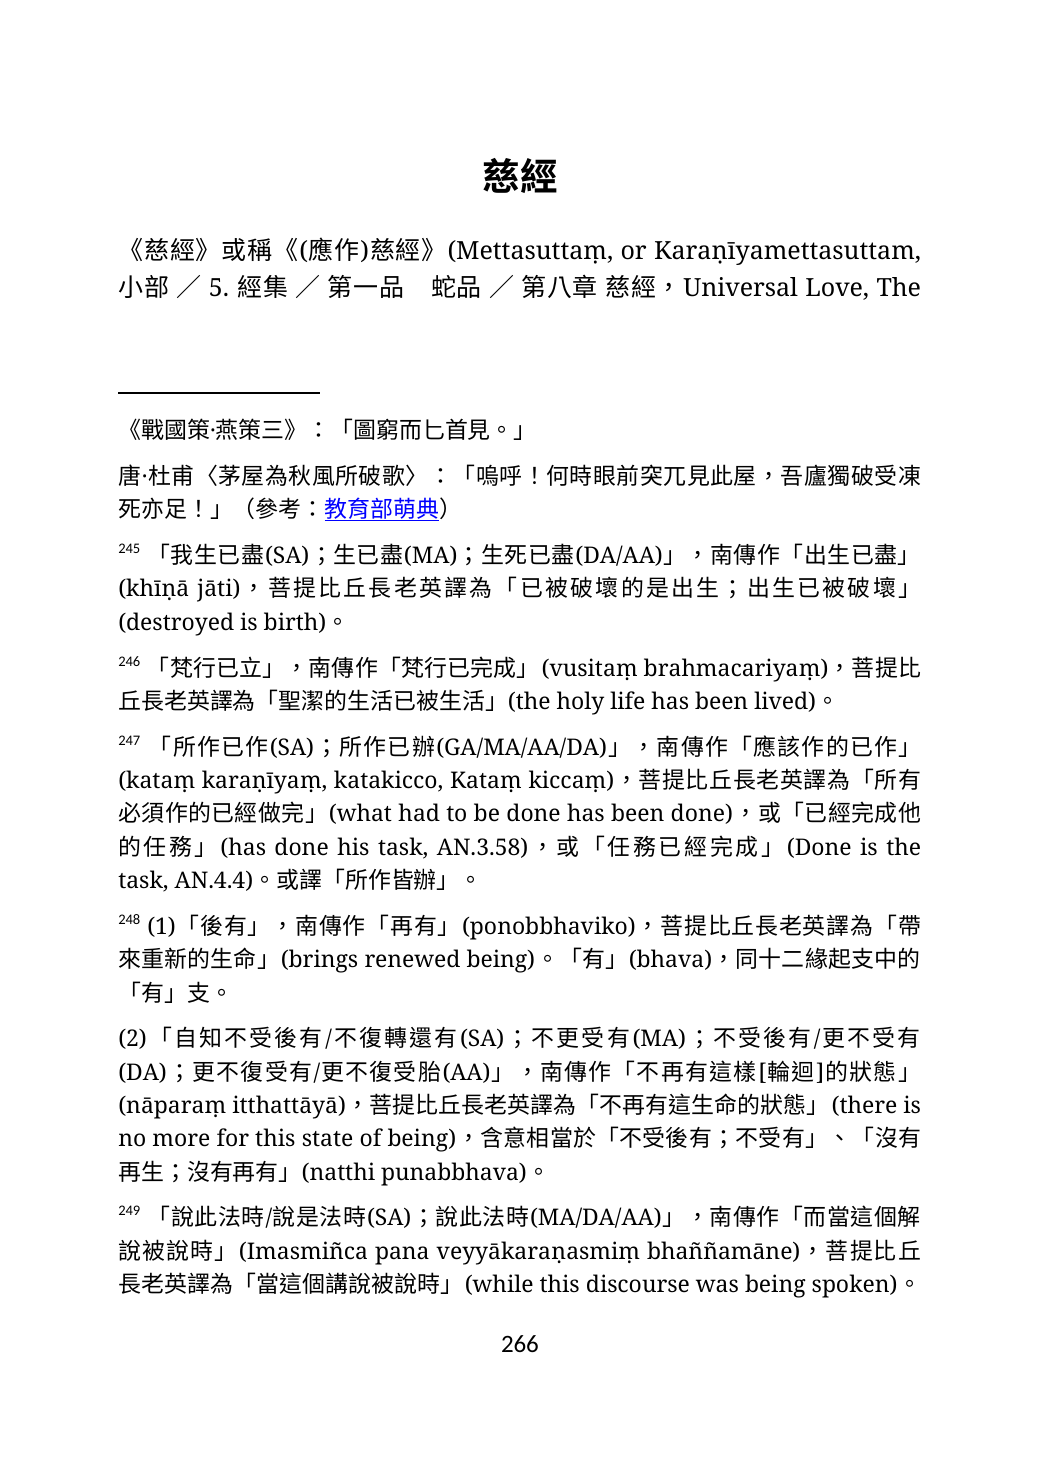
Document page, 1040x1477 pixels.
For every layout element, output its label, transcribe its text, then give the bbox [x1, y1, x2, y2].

text 「所作已作(SA)；所作已辦(GA/MA/AA/DA)」，南傳作「應該作的已作」(kataṃ karaṇīyaṃ, katakicco, Kataṃ kiccaṃ)，菩提比丘長老英譯為「所有必須作的已經做完」(what had to be done has been done)，或「已經完成他的任務」(has done his task, AN.3.58)，或「任務已經完成」(Done is the task, AN.4.4)。或譯「所作皆辦」。 [118, 728, 921, 895]
text (2)「自知不受後有/不復轉還有(SA)；不更受有(MA)；不受後有/更不受有(DA)；更不復受有/更不復受胎(AA)」，南傳作「不再有這樣[輪迴]的狀態」(nāparaṃ itthattāyā)，菩提比丘長老英譯為「不再有這生命的狀態」(there is no more for this state of being)，含意相當於「不受後有；不受有」、「沒有再生；沒有再有」(natthi punabbhava)。 [118, 1020, 921, 1187]
text 「我生已盡(SA)；生已盡(MA)；生死已盡(DA/AA)」，南傳作「出生已盡」(khīṇā jāti)，菩提比丘長老英譯為「已被破壞的是出生；出生已被破壞」(destroyed is birth)。 [118, 537, 921, 637]
text 《慈經》或稱《(應作)慈經》(Mettasuttaṃ, or Karaṇīyamettasuttam, 小部 ／ 5. 經集 ／ 第一品 蛇品 ／ 第八章 慈經，Universal Love, The [118, 231, 921, 303]
text 《戰國策·燕策三》：「圖窮而匕首見。」 [118, 412, 921, 445]
text (1)「後有」，南傳作「再有」(ponobbhaviko)，菩提比丘長老英譯為「帶來重新的生命」(brings renewed being)。「有」(bhava)，同十二緣起支中的「有」支。 [118, 908, 921, 1008]
subtitle 慈經 [118, 147, 921, 202]
text 唐·杜甫〈茅屋為秋風所破歌〉：「嗚呼！何時眼前突兀見此屋，吾廬獨破受凍死亦足！」（參考：教育部萌典） [118, 458, 921, 524]
text 「梵行已立」，南傳作「梵行已完成」(vusitaṃ brahmacariyaṃ)，菩提比丘長老英譯為「聖潔的生活已被生活」(the holy life has been lived)。 [118, 649, 921, 716]
text 「說此法時/說是法時(SA)；說此法時(MA/DA/AA)」，南傳作「而當這個解說被說時」(Imasmiñca pana veyyākaraṇasmiṃ bhaññamāne)，菩提比丘長老英譯為「當這個講說被說時」(while this discourse was being spoken)。 [118, 1199, 921, 1299]
